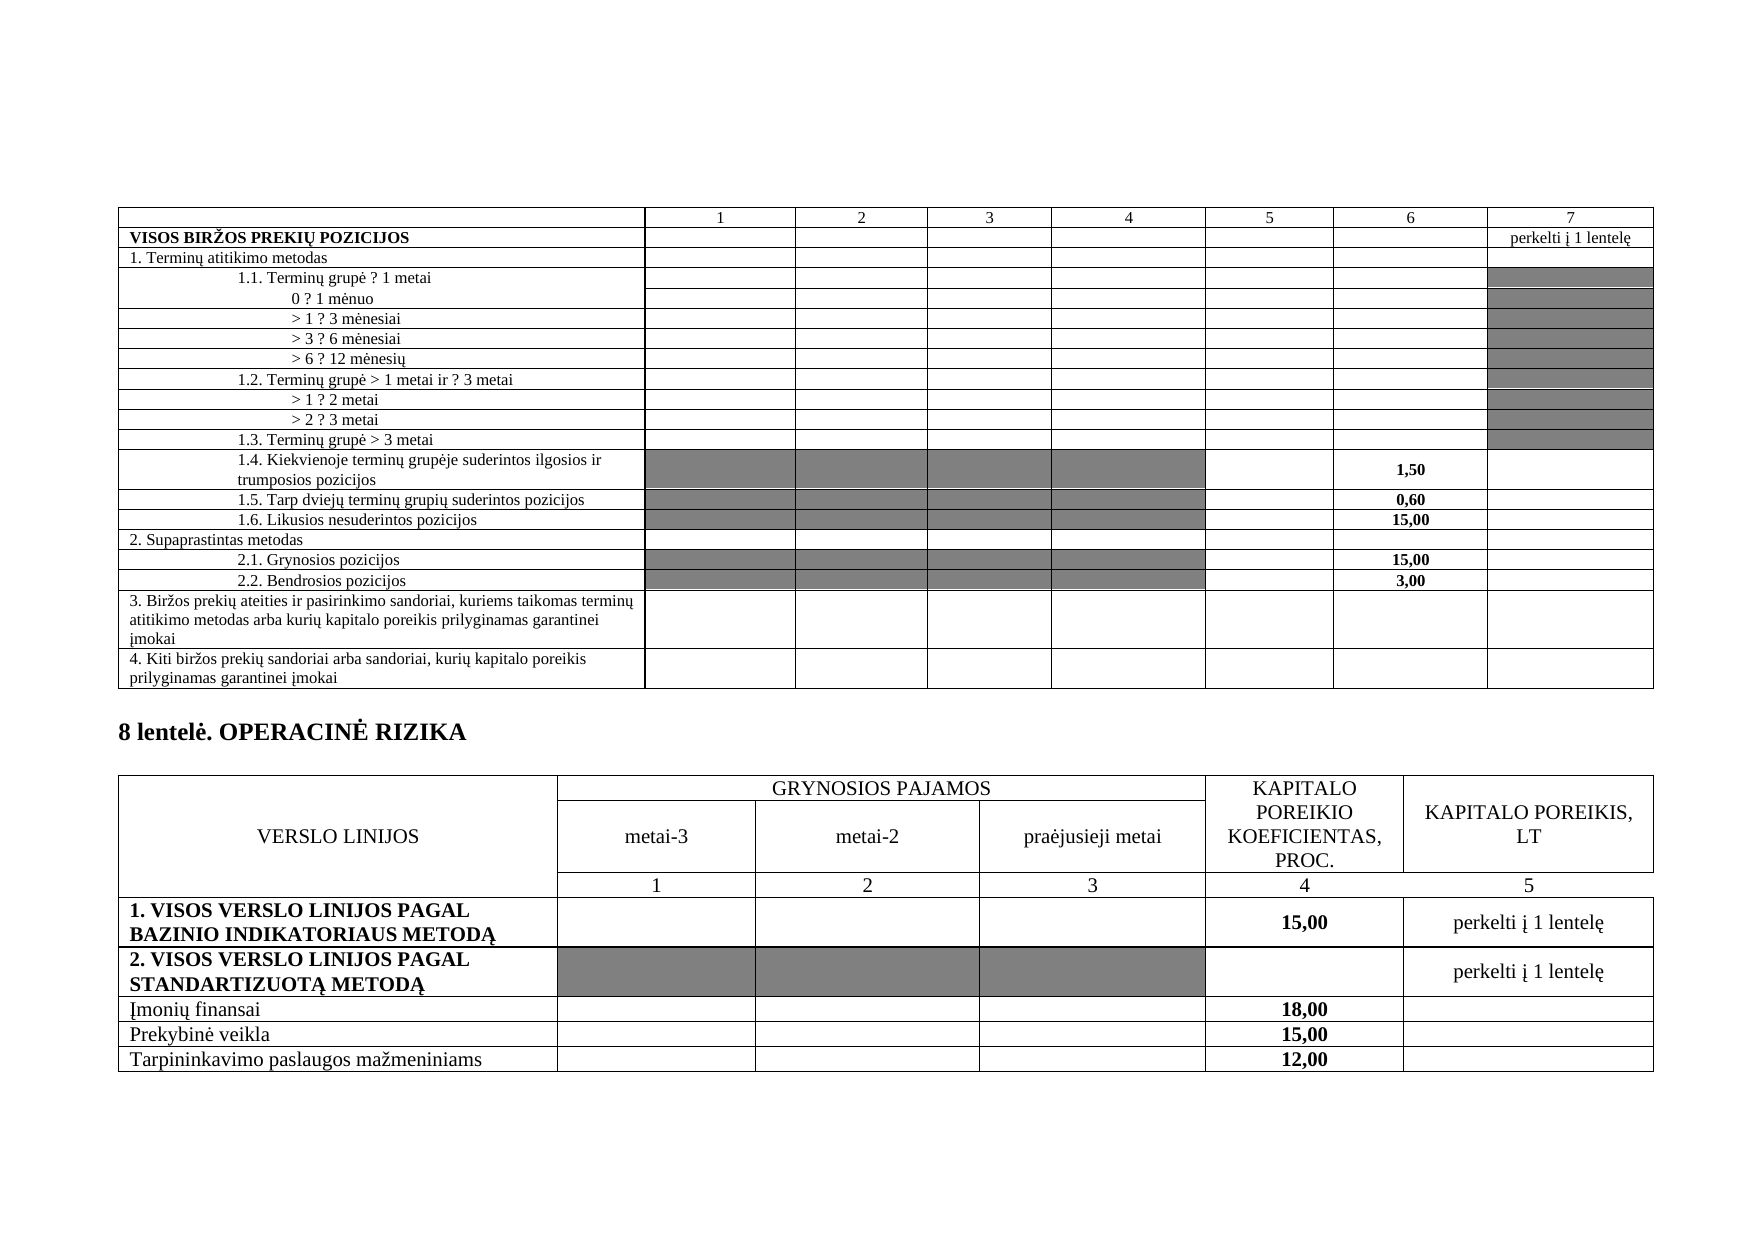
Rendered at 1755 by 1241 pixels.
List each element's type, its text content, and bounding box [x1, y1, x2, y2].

table_cell [796, 248, 927, 267]
table_header KAPITALO POREIKIS, LT [1404, 776, 1653, 872]
table_cell > 2 ? <=3 metai [280, 410, 591, 429]
table_cell [1206, 550, 1333, 569]
table_cell 1.2. Terminų grupė > 1 metai ir ?<= 3 metai [226, 369, 644, 388]
table_cell [119, 450, 172, 488]
table_cell 2.2. Bendrosios pozicijos [226, 570, 591, 589]
table_cell 2.1. Grynosios pozicijos [226, 550, 591, 569]
table_cell [119, 570, 172, 589]
table_cell [1488, 248, 1653, 267]
table_cell [646, 410, 795, 429]
table_cell [646, 510, 795, 529]
table_cell [1206, 591, 1333, 648]
table_cell [1334, 309, 1487, 328]
table_cell 1. VISOS VERSLO LINIJOS PAGAL BAZINIO INDIKATORIAUS METODĄ [119, 898, 557, 946]
table_cell [928, 550, 1051, 569]
table_cell [1206, 450, 1333, 488]
table_cell 1.3. Terminų grupė > 3 metai [226, 430, 591, 449]
table_cell [119, 369, 172, 388]
table_cell [172, 410, 226, 429]
table_cell [1206, 530, 1333, 549]
table_cell [796, 349, 927, 368]
table_cell [796, 369, 927, 388]
table_cell [172, 510, 226, 529]
table_cell [646, 309, 795, 328]
table_cell 3 [928, 208, 1051, 227]
table_cell [591, 268, 644, 287]
table_cell [1334, 289, 1487, 308]
table_header KAPITALO POREIKIO KOEFICIENTAS, PROC. [1206, 776, 1403, 872]
table_cell [119, 430, 172, 449]
table_cell [558, 898, 755, 946]
table_cell [226, 410, 280, 429]
table_cell metai-2 [756, 801, 979, 872]
table_cell [646, 390, 795, 409]
table_cell [591, 309, 644, 328]
table_cell 4 [1052, 208, 1205, 227]
table_cell 1.5. Tarp dviejų terminų grupių suderintos pozicijos [226, 490, 644, 509]
table_cell [172, 309, 226, 328]
table_cell 2. VISOS VERSLO LINIJOS PAGAL STANDARTIZUOTĄ METODĄ [119, 948, 557, 996]
table_cell [796, 649, 927, 687]
table_cell [1488, 410, 1653, 429]
table_cell 0,60 [1334, 490, 1487, 509]
table_cell [1488, 530, 1653, 549]
table_cell [1052, 268, 1205, 287]
table_cell [591, 349, 644, 368]
table_cell [1052, 390, 1205, 409]
table_cell [756, 997, 979, 1021]
table_cell [226, 309, 280, 328]
table_cell 3 [980, 873, 1205, 897]
table_cell [119, 268, 172, 287]
table_cell [646, 329, 795, 348]
table_cell [796, 390, 927, 409]
table_cell 2 [756, 873, 979, 897]
table_cell perkelti į 1 lentelę [1404, 948, 1653, 996]
table_cell 4 [1206, 873, 1403, 897]
table_cell [1488, 591, 1653, 648]
table_cell [1334, 329, 1487, 348]
table_cell [119, 329, 172, 348]
table_cell [646, 289, 795, 308]
table_cell [172, 288, 226, 308]
table_cell 1 [558, 873, 755, 897]
table_cell > 3 ? <=6 mėnesiai [280, 329, 591, 348]
table_cell [1206, 349, 1333, 368]
table_cell [1052, 248, 1205, 267]
table_cell [796, 289, 927, 308]
table_cell Įmonių finansai [119, 997, 557, 1021]
table_cell [591, 329, 644, 348]
table_cell [1052, 410, 1205, 429]
table_cell [796, 591, 927, 648]
table_cell [756, 1047, 979, 1071]
table_cell 3. Biržos prekių ateities ir pasirinkimo sandoriai, kuriems taikomas terminų atitikimo metodas arba kurių kapitalo poreikis prilyginamas garantinei įmokai [119, 591, 644, 648]
table_cell [1488, 309, 1653, 328]
table_cell [119, 309, 172, 328]
table_cell [1488, 369, 1653, 388]
table_cell [928, 369, 1051, 388]
table_cell [1334, 591, 1487, 648]
table_cell [796, 410, 927, 429]
table_cell [1488, 390, 1653, 409]
table_header GRYNOSIOS PAJAMOS [558, 776, 1205, 800]
table_cell [1052, 450, 1205, 488]
table_cell [1488, 450, 1653, 488]
text 8 lentelė. OPERACINĖ RIZIKA [118, 717, 1636, 746]
table_cell 2. Supaprastintas metodas [119, 530, 644, 549]
table_cell [1206, 289, 1333, 308]
table_cell [591, 410, 644, 429]
table_cell [1488, 430, 1653, 449]
table_cell [928, 530, 1051, 549]
table_cell [796, 510, 927, 529]
table_cell [928, 268, 1051, 287]
table_cell [1488, 329, 1653, 348]
table_cell 7 [1488, 208, 1653, 227]
table_cell [558, 1047, 755, 1071]
table_cell [980, 898, 1205, 946]
table_cell [646, 349, 795, 368]
table_cell [558, 948, 755, 996]
table_cell [1488, 289, 1653, 308]
table_cell [928, 450, 1051, 488]
table_cell [591, 430, 644, 449]
table_cell 12,00 [1206, 1047, 1403, 1071]
table_cell 18,00 [1206, 997, 1403, 1021]
table_cell [1052, 329, 1205, 348]
table_cell [172, 369, 226, 388]
table_cell [928, 591, 1051, 648]
table_cell [1206, 510, 1333, 529]
table_cell [1206, 228, 1333, 247]
table_cell [172, 349, 226, 368]
table_cell [172, 550, 226, 569]
table_cell [1052, 289, 1205, 308]
table_cell [1052, 349, 1205, 368]
table_cell [928, 410, 1051, 429]
table_cell [1334, 369, 1487, 388]
table_cell [646, 450, 795, 488]
table_cell [119, 349, 172, 368]
table_cell 1,50 [1334, 450, 1487, 488]
table_cell [172, 490, 226, 509]
table_cell 15,00 [1206, 1022, 1403, 1046]
table_cell [591, 550, 644, 569]
table_cell [1206, 248, 1333, 267]
table_cell [796, 309, 927, 328]
table_cell [928, 248, 1051, 267]
table_cell [928, 490, 1051, 509]
table_cell [1334, 248, 1487, 267]
table_cell [1206, 649, 1333, 687]
table_cell 0 ?<= 1 mėnuo [280, 288, 591, 308]
table_cell [646, 228, 795, 247]
table_cell 15,00 [1334, 510, 1487, 529]
table_cell [226, 329, 280, 348]
table_cell > 1 ?<= 3 mėnesiai [280, 309, 591, 328]
table_cell [1334, 349, 1487, 368]
table_cell [1334, 390, 1487, 409]
table_cell [756, 1022, 979, 1046]
table_cell [928, 649, 1051, 687]
table_cell [980, 948, 1205, 996]
table_cell [1206, 268, 1333, 287]
table_cell [226, 390, 280, 409]
table_cell metai-3 [558, 801, 755, 872]
table_cell [980, 1047, 1205, 1071]
table_cell [796, 550, 927, 569]
table_cell [226, 288, 280, 308]
table_cell 1 [646, 208, 795, 227]
table_cell [796, 490, 927, 509]
table_cell 4. Kiti biržos prekių sandoriai arba sandoriai, kurių kapitalo poreikis prilyginamas garantinei įmokai [119, 649, 644, 687]
table_cell [1052, 369, 1205, 388]
table_cell [1488, 550, 1653, 569]
table_cell [928, 349, 1051, 368]
table_cell 1.1. Terminų grupė ? <=1 metai [226, 268, 591, 287]
table_cell [646, 530, 795, 549]
table_cell [1052, 430, 1205, 449]
table_cell [172, 390, 226, 409]
table_cell > 6 ? <=12 mėnesių [280, 349, 591, 368]
table_cell VISOS BIRŽOS PREKIŲ POZICIJOS [119, 228, 644, 247]
table_cell [796, 329, 927, 348]
table_cell [172, 570, 226, 589]
table_cell [1206, 390, 1333, 409]
table_cell 5 [1404, 873, 1654, 897]
table_cell [1206, 410, 1333, 429]
table_cell [119, 490, 172, 509]
table_cell [1404, 1022, 1653, 1046]
table_cell [1052, 490, 1205, 509]
table_header [119, 208, 644, 227]
table_cell [1334, 228, 1487, 247]
table_cell [1052, 228, 1205, 247]
table_cell [119, 410, 172, 429]
table_cell [1488, 649, 1653, 687]
table_cell [1052, 570, 1205, 589]
table_cell [591, 570, 644, 589]
table_cell [1052, 510, 1205, 529]
table_cell [796, 268, 927, 287]
table_cell [928, 510, 1051, 529]
table_cell [1404, 997, 1653, 1021]
table_cell [1488, 268, 1653, 287]
table_cell 2 [796, 208, 927, 227]
table_cell 1.6. Likusios nesuderintos pozicijos [226, 510, 644, 529]
table_cell [646, 570, 795, 589]
table_header VERSLO LINIJOS [119, 776, 557, 897]
table_cell [1404, 1047, 1653, 1071]
table_cell [928, 228, 1051, 247]
table_cell [1488, 510, 1653, 529]
table_cell [928, 289, 1051, 308]
table_cell 15,00 [1334, 550, 1487, 569]
table_cell [928, 430, 1051, 449]
table_cell 15,00 [1206, 898, 1403, 946]
table_cell [1206, 369, 1333, 388]
table_cell [1052, 591, 1205, 648]
table_cell [1334, 649, 1487, 687]
table_cell [796, 530, 927, 549]
table_cell [1052, 649, 1205, 687]
table_cell 3,00 [1334, 570, 1487, 589]
table_cell perkelti į 1 lentelę [1404, 898, 1653, 946]
table_cell [646, 369, 795, 388]
table_cell Prekybinė veikla [119, 1022, 557, 1046]
table_cell [1488, 490, 1653, 509]
table_cell [1052, 550, 1205, 569]
table_cell [796, 228, 927, 247]
table_cell [591, 288, 644, 308]
table_cell > 1 ? <=2 metai [280, 390, 591, 409]
table_cell [558, 997, 755, 1021]
table_cell [796, 450, 927, 488]
table_cell [226, 349, 280, 368]
table_cell [1488, 570, 1653, 589]
table_cell [1206, 948, 1403, 996]
table_cell praėjusieji metai [980, 801, 1205, 872]
table_cell [756, 948, 979, 996]
table_cell [1052, 309, 1205, 328]
table_cell [646, 268, 795, 287]
table_cell 1. Terminų atitikimo metodas [119, 248, 644, 267]
table_cell [1206, 430, 1333, 449]
table_cell 5 [1206, 208, 1333, 227]
table_cell [796, 430, 927, 449]
table_cell 1.4. Kiekvienoje terminų grupėje suderintos ilgosios ir trumposios pozicijos [226, 450, 644, 488]
table_cell [646, 550, 795, 569]
table_cell [172, 430, 226, 449]
table_cell [646, 591, 795, 648]
table_cell [1052, 530, 1205, 549]
table_cell [646, 430, 795, 449]
table_cell [172, 450, 226, 488]
table_cell [646, 248, 795, 267]
table_cell [591, 390, 644, 409]
table_cell [1334, 268, 1487, 287]
table_cell [1334, 530, 1487, 549]
table_cell [172, 329, 226, 348]
table_cell [119, 288, 172, 308]
table_cell 6 [1334, 208, 1487, 227]
table_cell [646, 490, 795, 509]
table_cell [1206, 309, 1333, 328]
table_cell [119, 390, 172, 409]
table_cell [1206, 490, 1333, 509]
table_cell [928, 570, 1051, 589]
table_cell [1206, 329, 1333, 348]
table_cell [119, 510, 172, 529]
table_cell Tarpininkavimo paslaugos mažmeniniams [119, 1047, 557, 1071]
table_cell [980, 1022, 1205, 1046]
table_cell [1334, 430, 1487, 449]
table_cell [646, 649, 795, 687]
table_cell [980, 997, 1205, 1021]
table_cell [1488, 349, 1653, 368]
table_cell [928, 329, 1051, 348]
table_cell [928, 390, 1051, 409]
table_cell perkelti į 1 lentelę [1488, 228, 1653, 247]
table_cell [119, 550, 172, 569]
table_cell [796, 570, 927, 589]
table_cell [1334, 410, 1487, 429]
table_cell [558, 1022, 755, 1046]
table_cell [928, 309, 1051, 328]
table_cell [1206, 570, 1333, 589]
table_cell [756, 898, 979, 946]
table_cell [172, 268, 226, 287]
